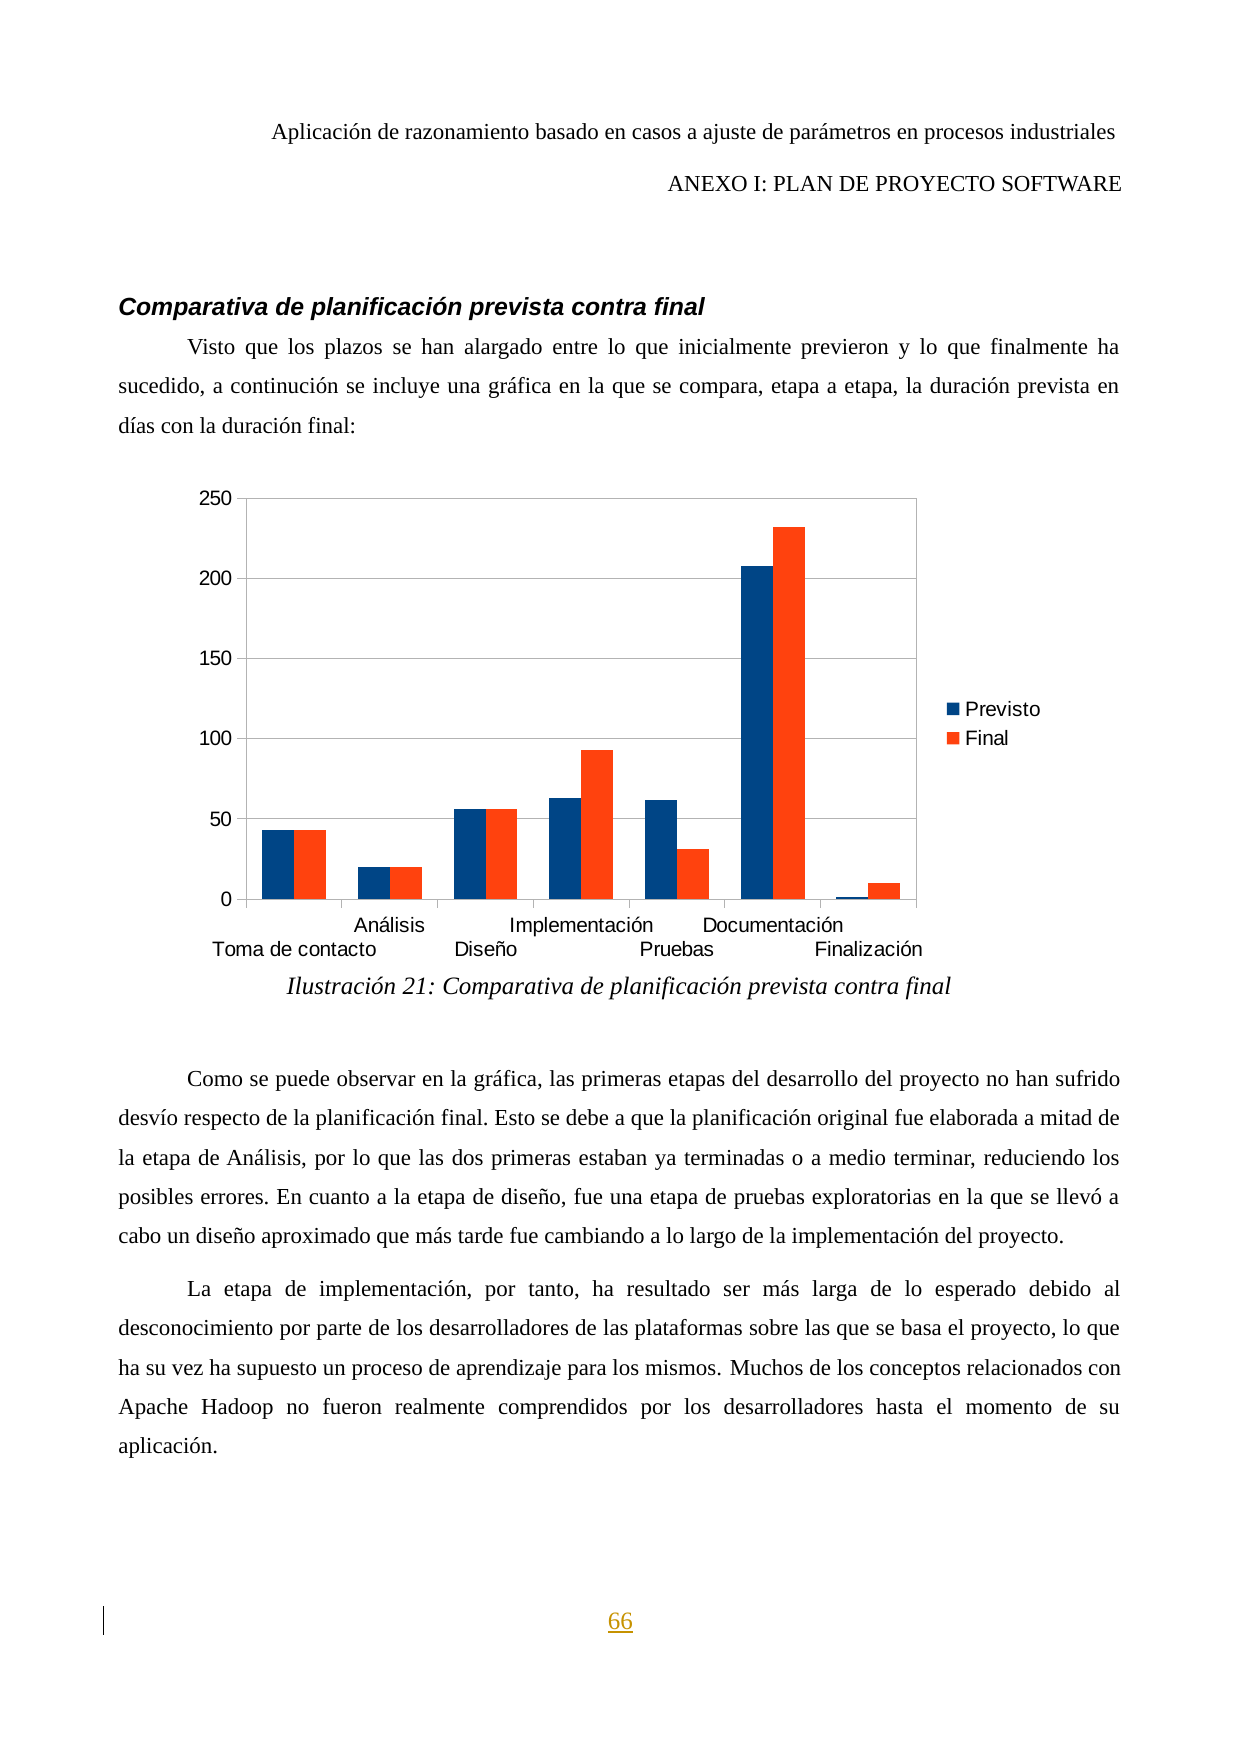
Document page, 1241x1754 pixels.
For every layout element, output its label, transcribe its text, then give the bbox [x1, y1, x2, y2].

subtitle Comparativa de planificación prevista contra final [118, 292, 1122, 321]
text Visto que los plazos se han alargado entre lo que inicialmente previeron y lo que finalmente ha sucedido, a continución se incluye una gráfica en la que se compara, etapa a etapa, la duración prevista en días con la duración final: [118, 333, 1122, 438]
text Como se puede observar en la gráfica, las primeras etapas del desarrollo del proyecto no han sufrido desvío respecto de la planificación final. Esto se debe a que la planificación original fue elaborada a mitad de la etapa de Análisis, por lo que las dos primeras estaban ya terminadas o a medio terminar, reduciendo los posibles errores. En cuanto a la etapa de diseño, fue una etapa de pruebas exploratorias en la que se llevó a cabo un diseño aproximado que más tarde fue cambiando a lo largo de la implementación del proyecto. [118, 1065, 1122, 1249]
text La etapa de implementación, por tanto, ha resultado ser más larga de lo esperado debido al desconocimiento por parte de los desarrolladores de las plataformas sobre las que se basa el proyecto, lo que ha su vez ha supuesto un proceso de aprendizaje para los mismos. Muchos de los conceptos relacionados con Apache Hadoop no fueron realmente comprendidos por los desarrolladores hasta el momento de su aplicación. [118, 1274, 1122, 1459]
text Ilustración 21: Comparativa de planificación prevista contra final [181, 971, 1059, 999]
